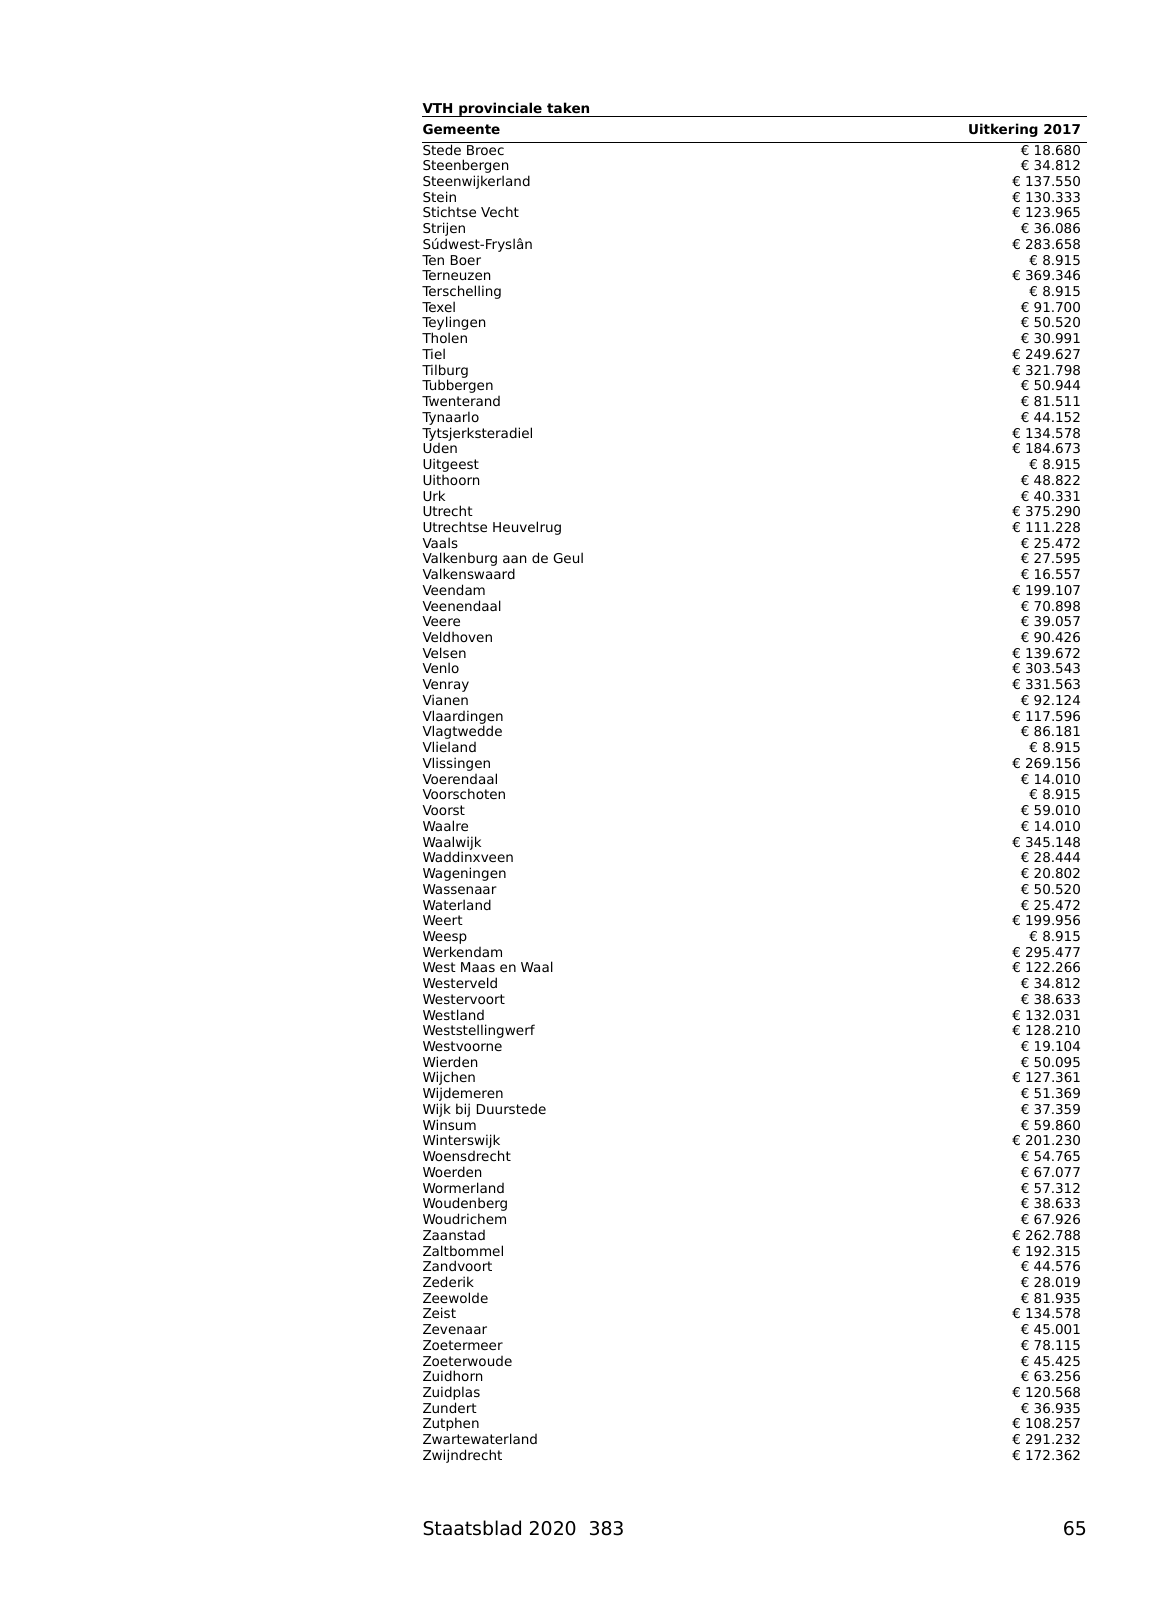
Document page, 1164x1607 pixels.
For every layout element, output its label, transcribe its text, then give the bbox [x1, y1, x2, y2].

table_cell Woudenberg [422, 1196, 768, 1212]
table_cell Venlo [422, 661, 768, 677]
table_cell € 36.935 [769, 1401, 1087, 1416]
table_cell Gemeente [422, 117, 768, 142]
table_cell € 14.010 [769, 819, 1087, 834]
table_cell Tubbergen [422, 378, 768, 394]
table_cell Zutphen [422, 1416, 768, 1432]
table_cell € 27.595 [769, 551, 1087, 567]
table_cell Waddinxveen [422, 850, 768, 866]
table_cell € 127.361 [769, 1070, 1087, 1086]
table_cell Uitkering 2017 [769, 117, 1087, 142]
table_cell Westland [422, 1008, 768, 1023]
table_cell Zaanstad [422, 1228, 768, 1243]
table_cell € 8.915 [769, 284, 1087, 299]
table_cell € 192.315 [769, 1243, 1087, 1259]
table_cell Zwijndrecht [422, 1448, 768, 1463]
table_cell € 122.266 [769, 960, 1087, 976]
table_cell € 134.578 [769, 1306, 1087, 1322]
table_cell Twenterand [422, 394, 768, 410]
table_cell Winsum [422, 1118, 768, 1133]
table_cell € 117.596 [769, 709, 1087, 724]
table_cell € 134.578 [769, 425, 1087, 441]
table_cell Zoeterwoude [422, 1354, 768, 1369]
table_cell Wormerland [422, 1180, 768, 1196]
table_cell Veenendaal [422, 599, 768, 614]
table_cell Urk [422, 488, 768, 504]
table_cell € 369.346 [769, 268, 1087, 284]
table_cell Werkendam [422, 945, 768, 960]
table_cell Zederik [422, 1275, 768, 1291]
table_cell € 38.633 [769, 992, 1087, 1007]
table_cell € 199.107 [769, 583, 1087, 598]
table_cell € 201.230 [769, 1133, 1087, 1149]
table_cell € 269.156 [769, 756, 1087, 771]
table_cell Uithoorn [422, 473, 768, 488]
table_cell € 45.425 [769, 1354, 1087, 1369]
table_cell Vianen [422, 693, 768, 708]
table_cell € 25.472 [769, 536, 1087, 551]
table_cell Woensdrecht [422, 1149, 768, 1165]
table_cell € 70.898 [769, 599, 1087, 614]
table_cell Veendam [422, 583, 768, 598]
table_cell € 345.148 [769, 834, 1087, 850]
table_cell Wijk bij Duurstede [422, 1102, 768, 1117]
table_cell € 137.550 [769, 174, 1087, 189]
table_cell Waalre [422, 819, 768, 834]
table_cell € 34.812 [769, 976, 1087, 992]
table_cell Vaals [422, 536, 768, 551]
table_cell Zeist [422, 1306, 768, 1322]
table_cell Zaltbommel [422, 1243, 768, 1259]
table_cell Vlissingen [422, 756, 768, 771]
table_cell € 139.672 [769, 646, 1087, 661]
table_cell Valkenburg aan de Geul [422, 551, 768, 567]
table_cell € 51.369 [769, 1086, 1087, 1102]
table_cell Tynaarlo [422, 410, 768, 425]
table_cell € 78.115 [769, 1338, 1087, 1353]
table_cell Uden [422, 441, 768, 457]
table_cell Winterswijk [422, 1133, 768, 1149]
table_cell Uitgeest [422, 457, 768, 473]
table_cell Stein [422, 190, 768, 205]
table_cell € 67.926 [769, 1212, 1087, 1228]
table_cell € 16.557 [769, 567, 1087, 583]
table_cell Vlagtwedde [422, 724, 768, 740]
table_cell € 59.860 [769, 1118, 1087, 1133]
table_cell € 8.915 [769, 253, 1087, 268]
table_cell Wageningen [422, 866, 768, 882]
table_cell € 132.031 [769, 1008, 1087, 1023]
table_cell Vlieland [422, 740, 768, 756]
table_cell € 184.673 [769, 441, 1087, 457]
table_cell € 59.010 [769, 803, 1087, 819]
table_cell € 57.312 [769, 1180, 1087, 1196]
table_cell € 39.057 [769, 614, 1087, 630]
table_cell Utrechtse Heuvelrug [422, 520, 768, 536]
table_cell Veldhoven [422, 630, 768, 646]
table_cell Voerendaal [422, 771, 768, 787]
table_cell Súdwest-Fryslân [422, 237, 768, 252]
table_cell Steenbergen [422, 158, 768, 174]
table_cell Voorst [422, 803, 768, 819]
table_cell Zeewolde [422, 1291, 768, 1306]
table_cell € 50.095 [769, 1055, 1087, 1070]
table_cell € 123.965 [769, 205, 1087, 221]
table_cell € 30.991 [769, 331, 1087, 347]
table_cell € 8.915 [769, 929, 1087, 944]
table_cell € 86.181 [769, 724, 1087, 740]
table_cell Zandvoort [422, 1259, 768, 1275]
table_cell € 92.124 [769, 693, 1087, 708]
table_cell Wierden [422, 1055, 768, 1070]
table_cell € 44.152 [769, 410, 1087, 425]
table_cell € 54.765 [769, 1149, 1087, 1165]
table_cell € 262.788 [769, 1228, 1087, 1243]
table_cell € 172.362 [769, 1448, 1087, 1463]
table_cell Velsen [422, 646, 768, 661]
table_cell Weesp [422, 929, 768, 944]
table_cell Tiel [422, 347, 768, 362]
table_cell Terneuzen [422, 268, 768, 284]
table_cell € 81.935 [769, 1291, 1087, 1306]
table_cell Zundert [422, 1401, 768, 1416]
table_cell € 199.956 [769, 913, 1087, 929]
table_cell € 8.915 [769, 740, 1087, 756]
table_cell Venray [422, 677, 768, 693]
table_cell € 28.444 [769, 850, 1087, 866]
table_cell Veere [422, 614, 768, 630]
table_cell Tytsjerksteradiel [422, 425, 768, 441]
table_cell Zuidhorn [422, 1369, 768, 1385]
table_cell Weststellingwerf [422, 1023, 768, 1039]
table_cell Zuidplas [422, 1385, 768, 1401]
table_cell € 50.520 [769, 315, 1087, 331]
table_cell Woudrichem [422, 1212, 768, 1228]
table_cell € 14.010 [769, 771, 1087, 787]
table_cell € 40.331 [769, 488, 1087, 504]
table_cell € 36.086 [769, 221, 1087, 237]
table_cell € 50.944 [769, 378, 1087, 394]
table_cell € 8.915 [769, 457, 1087, 473]
table_cell € 44.576 [769, 1259, 1087, 1275]
table_cell Utrecht [422, 504, 768, 520]
table_cell € 48.822 [769, 473, 1087, 488]
table_cell € 90.426 [769, 630, 1087, 646]
table_cell West Maas en Waal [422, 960, 768, 976]
table_cell Zevenaar [422, 1322, 768, 1338]
table_cell € 37.359 [769, 1102, 1087, 1117]
table_cell Voorschoten [422, 787, 768, 803]
table_cell Westervoort [422, 992, 768, 1007]
table_cell € 120.568 [769, 1385, 1087, 1401]
table_cell Wassenaar [422, 882, 768, 897]
table_cell € 20.802 [769, 866, 1087, 882]
table_cell Stede Broec [422, 143, 768, 158]
table_cell Westvoorne [422, 1039, 768, 1054]
table_cell € 111.228 [769, 520, 1087, 536]
table_cell Texel [422, 300, 768, 315]
table_cell € 38.633 [769, 1196, 1087, 1212]
table_cell € 8.915 [769, 787, 1087, 803]
table_cell Vlaardingen [422, 709, 768, 724]
table_header VTH provinciale taken [422, 100, 1087, 116]
table_cell Zoetermeer [422, 1338, 768, 1353]
table_cell Tilburg [422, 363, 768, 378]
table_cell Westerveld [422, 976, 768, 992]
table_cell € 295.477 [769, 945, 1087, 960]
table_cell € 81.511 [769, 394, 1087, 410]
table_cell € 28.019 [769, 1275, 1087, 1291]
table_cell Waterland [422, 897, 768, 913]
table_cell € 50.520 [769, 882, 1087, 897]
table_cell Wijdemeren [422, 1086, 768, 1102]
table_cell Strijen [422, 221, 768, 237]
table_cell Tholen [422, 331, 768, 347]
table_cell € 130.333 [769, 190, 1087, 205]
table_cell Ten Boer [422, 253, 768, 268]
table_cell € 45.001 [769, 1322, 1087, 1338]
table_cell € 375.290 [769, 504, 1087, 520]
table_cell € 128.210 [769, 1023, 1087, 1039]
table_cell Terschelling [422, 284, 768, 299]
table_cell € 249.627 [769, 347, 1087, 362]
table_cell € 108.257 [769, 1416, 1087, 1432]
table_cell € 91.700 [769, 300, 1087, 315]
table_cell € 283.658 [769, 237, 1087, 252]
table_cell Weert [422, 913, 768, 929]
table_cell € 18.680 [769, 143, 1087, 158]
table_cell Wijchen [422, 1070, 768, 1086]
table_cell € 19.104 [769, 1039, 1087, 1054]
table_cell Steenwijkerland [422, 174, 768, 189]
table_cell € 67.077 [769, 1165, 1087, 1180]
table_cell € 34.812 [769, 158, 1087, 174]
table_cell € 291.232 [769, 1432, 1087, 1448]
table_cell € 25.472 [769, 897, 1087, 913]
table_cell Stichtse Vecht [422, 205, 768, 221]
table_cell Waalwijk [422, 834, 768, 850]
table_cell € 321.798 [769, 363, 1087, 378]
table_cell € 303.543 [769, 661, 1087, 677]
table_cell Teylingen [422, 315, 768, 331]
table_cell Valkenswaard [422, 567, 768, 583]
table_cell € 63.256 [769, 1369, 1087, 1385]
table_cell € 331.563 [769, 677, 1087, 693]
table_cell Woerden [422, 1165, 768, 1180]
table_cell Zwartewaterland [422, 1432, 768, 1448]
